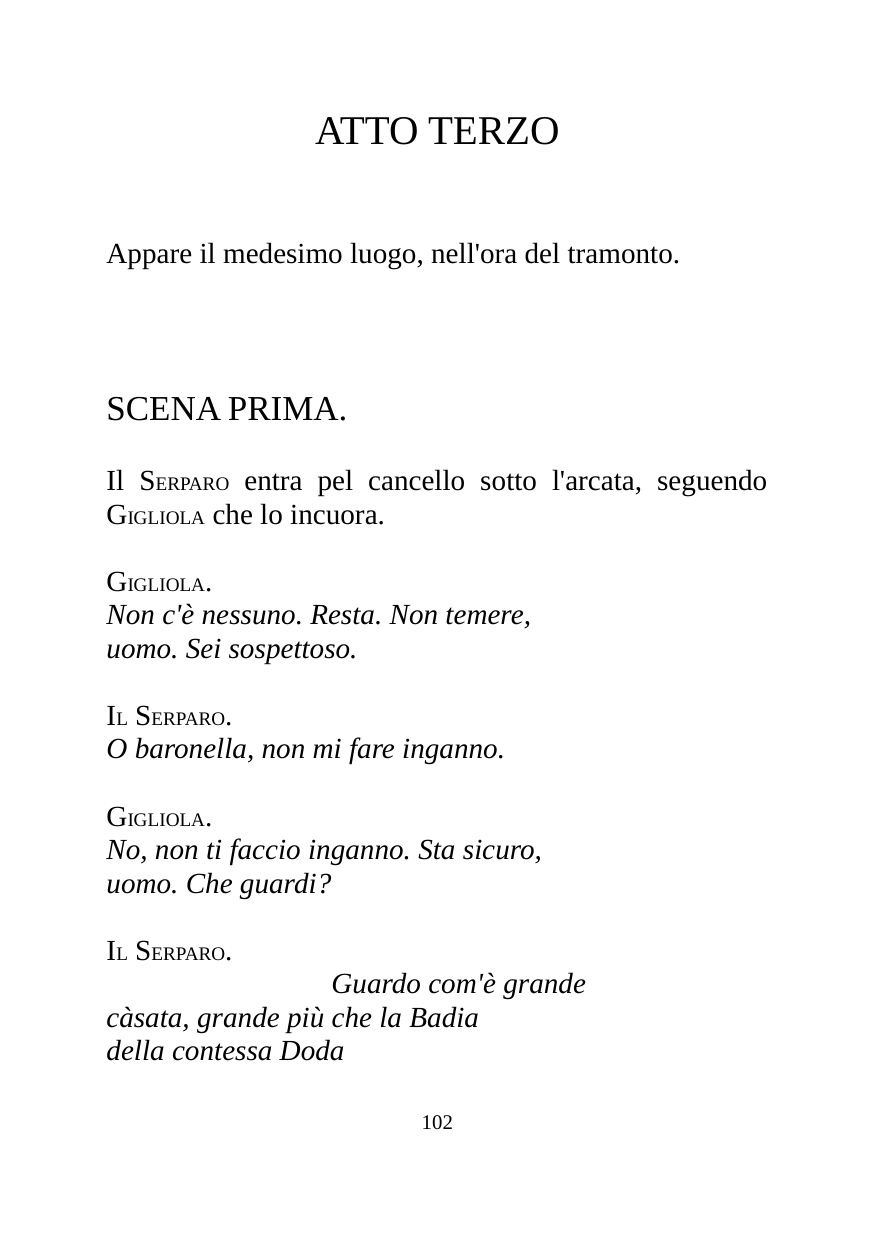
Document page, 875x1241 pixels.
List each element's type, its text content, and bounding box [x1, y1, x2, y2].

text Appare il medesimo luogo, nell'ora del tramonto. [106, 236, 768, 269]
text No, non ti faccio inganno. Sta sicuro, [106, 832, 768, 866]
text Il Serparo entra pel cancello sotto l'arcata, seguendo Gigliola che lo incuora. [106, 463, 768, 530]
subtitle ATTO TERZO [106, 106, 768, 153]
subtitle SCENA PRIMA. [106, 388, 768, 428]
text uomo. Sei sospettoso. [106, 631, 768, 664]
text O baronella, non mi fare inganno. [106, 732, 768, 765]
text Guardo com'è grande [331, 966, 768, 1000]
text Non c'è nessuno. Resta. Non temere, [106, 597, 768, 631]
text Il Serparo. [106, 698, 768, 732]
text della contessa Doda [106, 1033, 768, 1067]
text Il Serparo. [106, 933, 768, 966]
text Gigliola. [106, 564, 768, 597]
text uomo. Che guardi? [106, 866, 768, 899]
text càsata, grande più che la Badia [106, 1000, 768, 1033]
text Gigliola. [106, 799, 768, 832]
